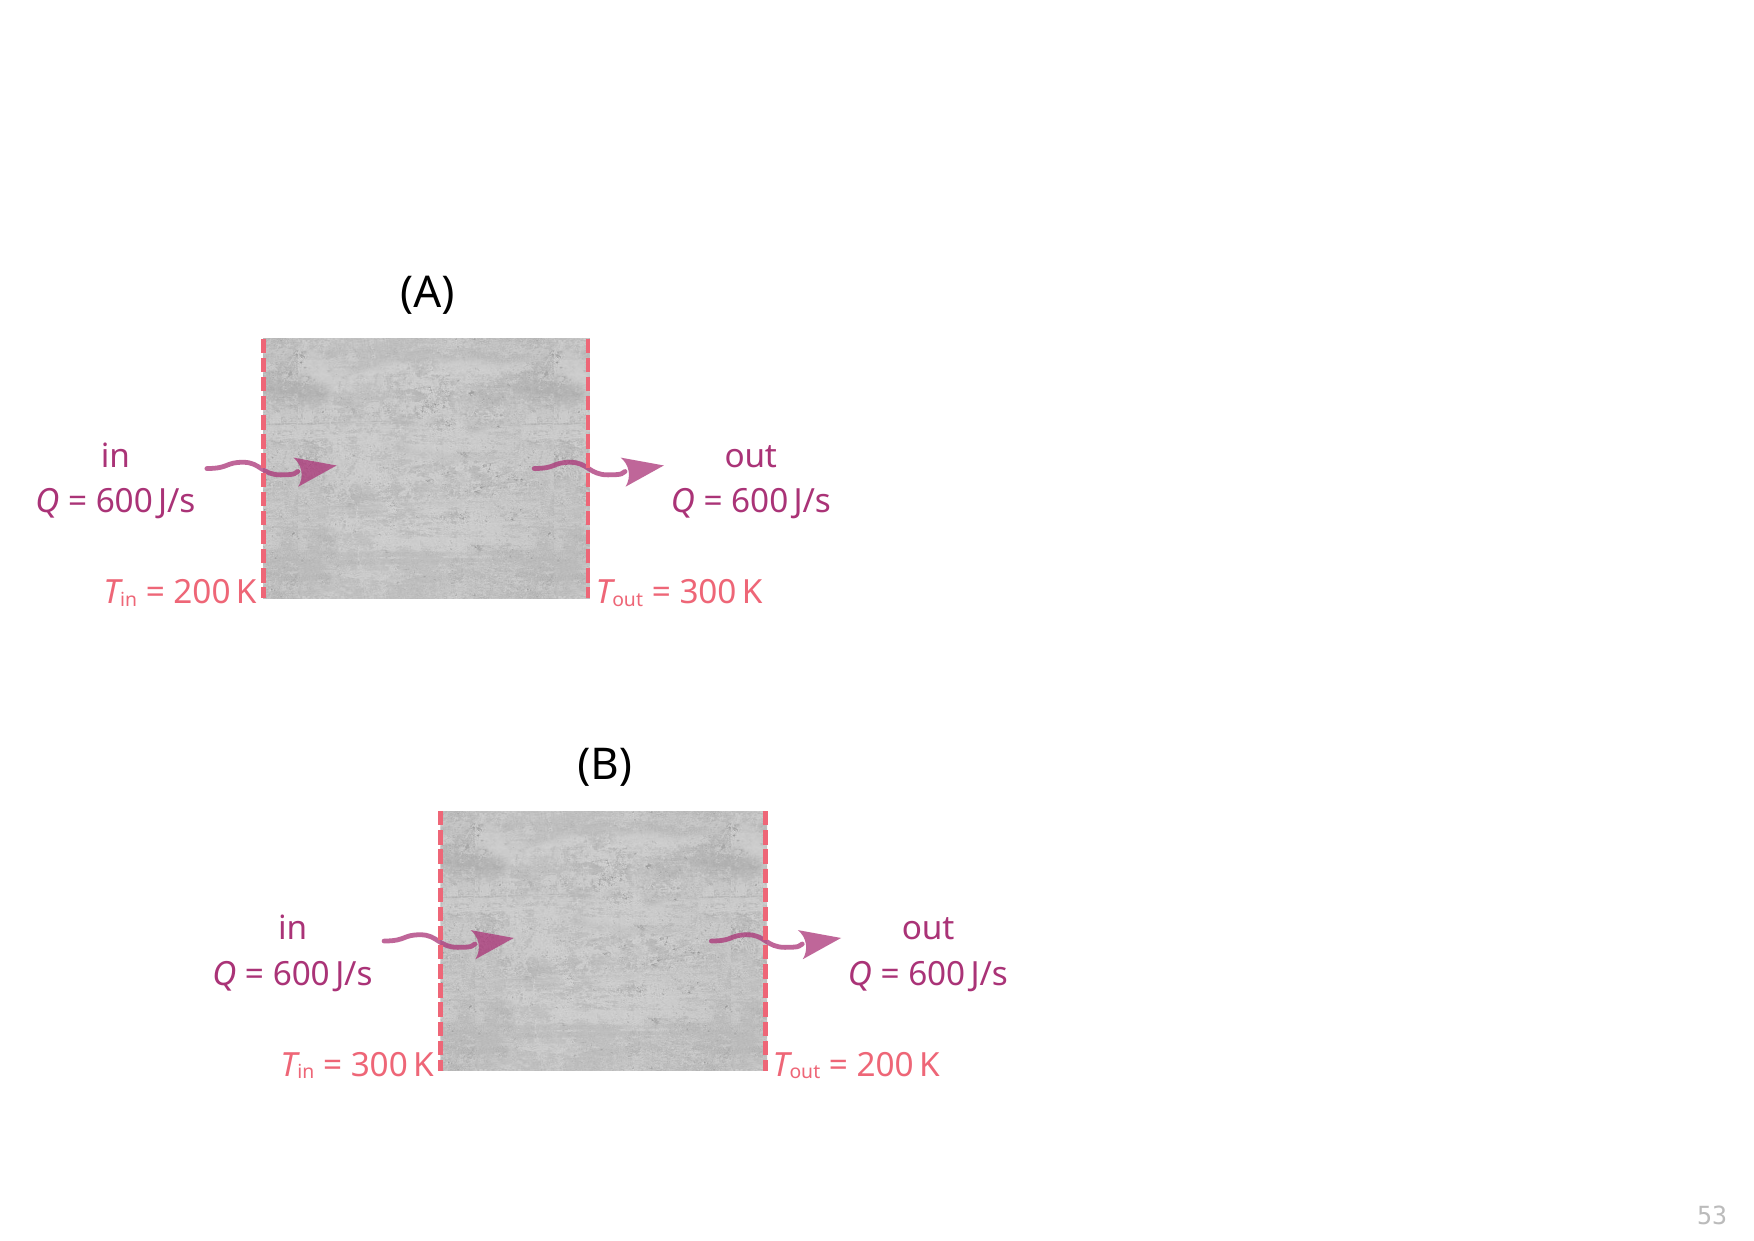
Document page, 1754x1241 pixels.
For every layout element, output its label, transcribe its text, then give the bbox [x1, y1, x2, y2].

text_box (A) [381, 252, 474, 324]
text_box [440, 811, 768, 1071]
text_box [263, 338, 590, 599]
text_box Tin = 300 K [266, 1033, 449, 1085]
text_box in Q = 600 J/s [20, 424, 213, 513]
text_box Tout = 300 K [582, 560, 776, 613]
text_box out Q = 600 J/s [833, 897, 1026, 986]
text_box (B) [561, 725, 649, 797]
text_box Tin = 200 K [88, 560, 272, 613]
text_box in Q = 600 J/s [197, 897, 390, 986]
text_box Tout = 200 K [759, 1033, 954, 1085]
text_box out Q = 600 J/s [655, 424, 848, 513]
